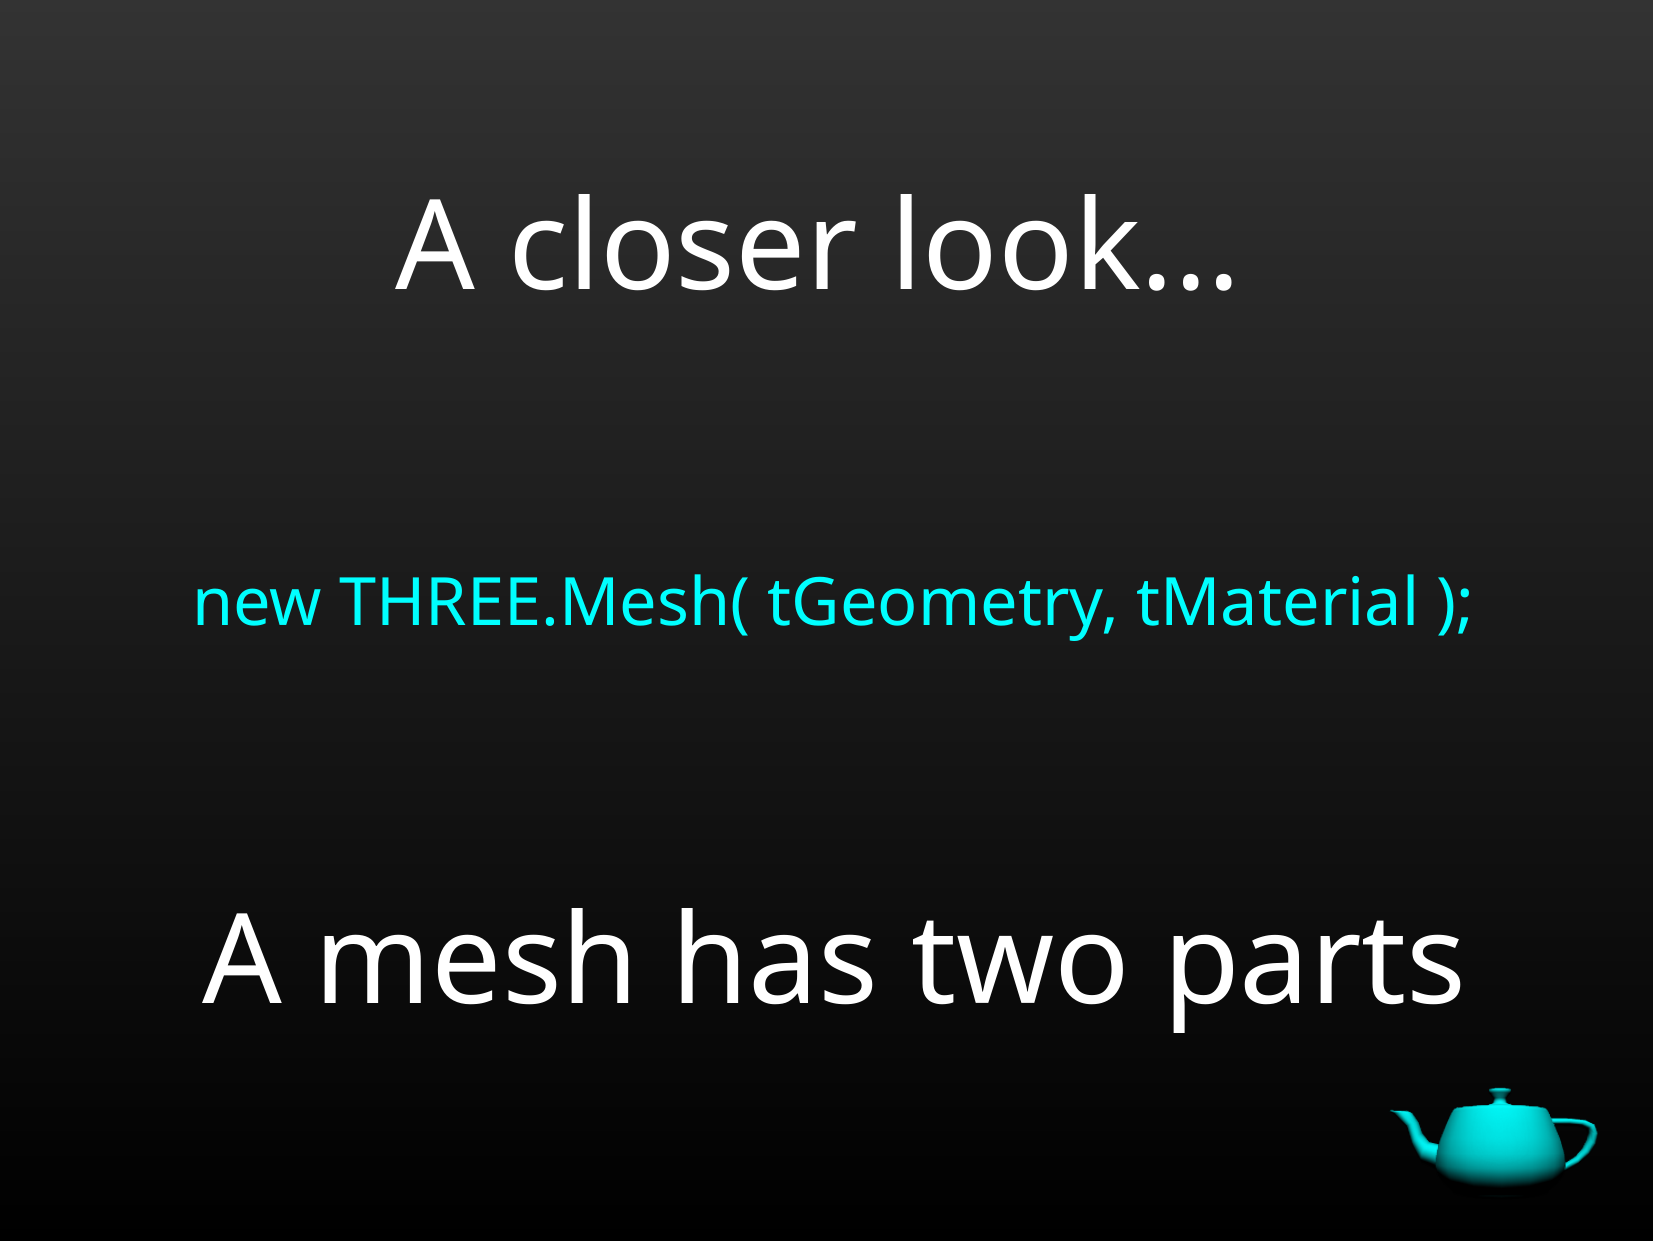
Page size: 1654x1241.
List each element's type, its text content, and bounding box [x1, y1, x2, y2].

title A closer look... [75, 145, 1563, 338]
subtitle new THREE.Mesh( tGeometry, tMaterial ); [102, 412, 1565, 788]
text_box A mesh has two parts [187, 862, 1386, 1023]
picture [1387, 1085, 1600, 1201]
